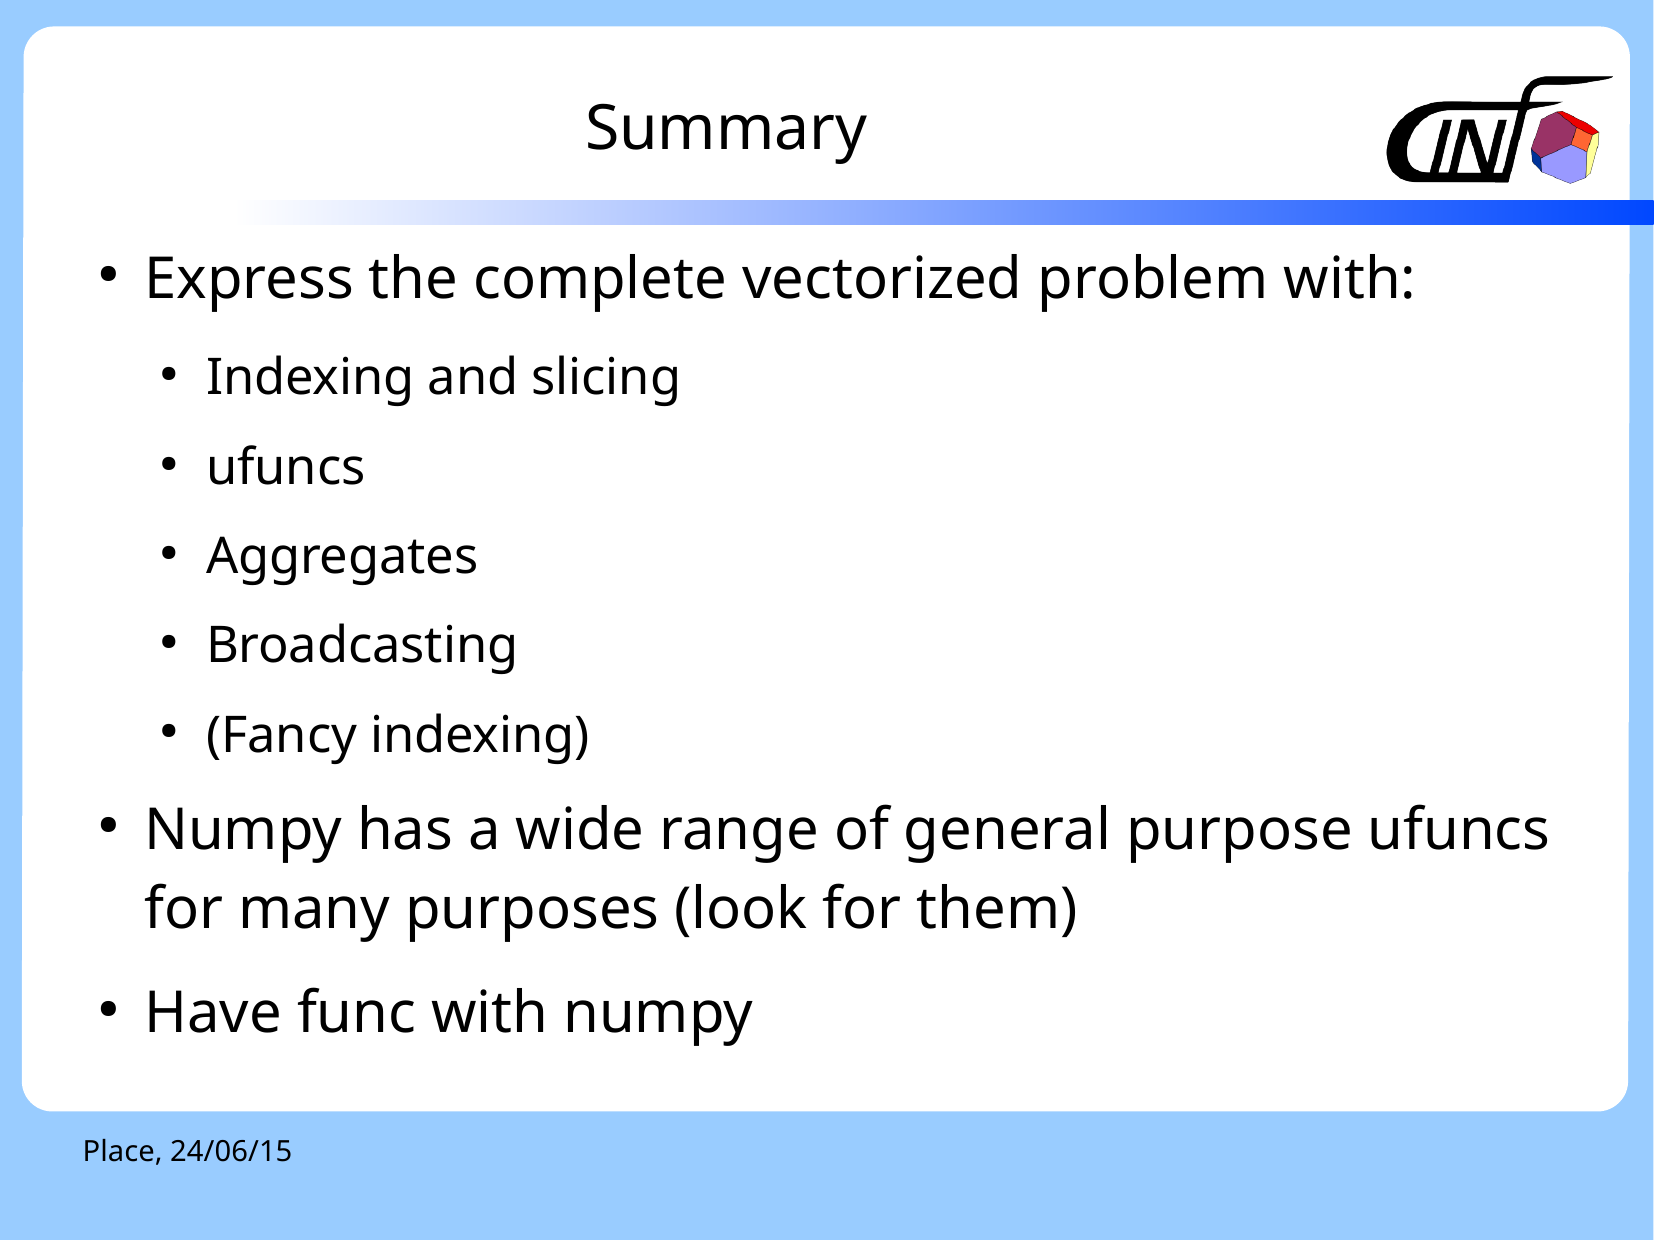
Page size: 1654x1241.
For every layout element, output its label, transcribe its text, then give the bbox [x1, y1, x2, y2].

title Summary [82, 49, 1371, 201]
picture [1386, 76, 1613, 184]
list Express the complete vectorized problem with: Indexing and slicing ufuncs Aggregates Broadcasting (Fancy indexing) Numpy has a wide range of general purpose ufuncs for many purposes (look for them) Have func with numpy [82, 236, 1583, 1055]
